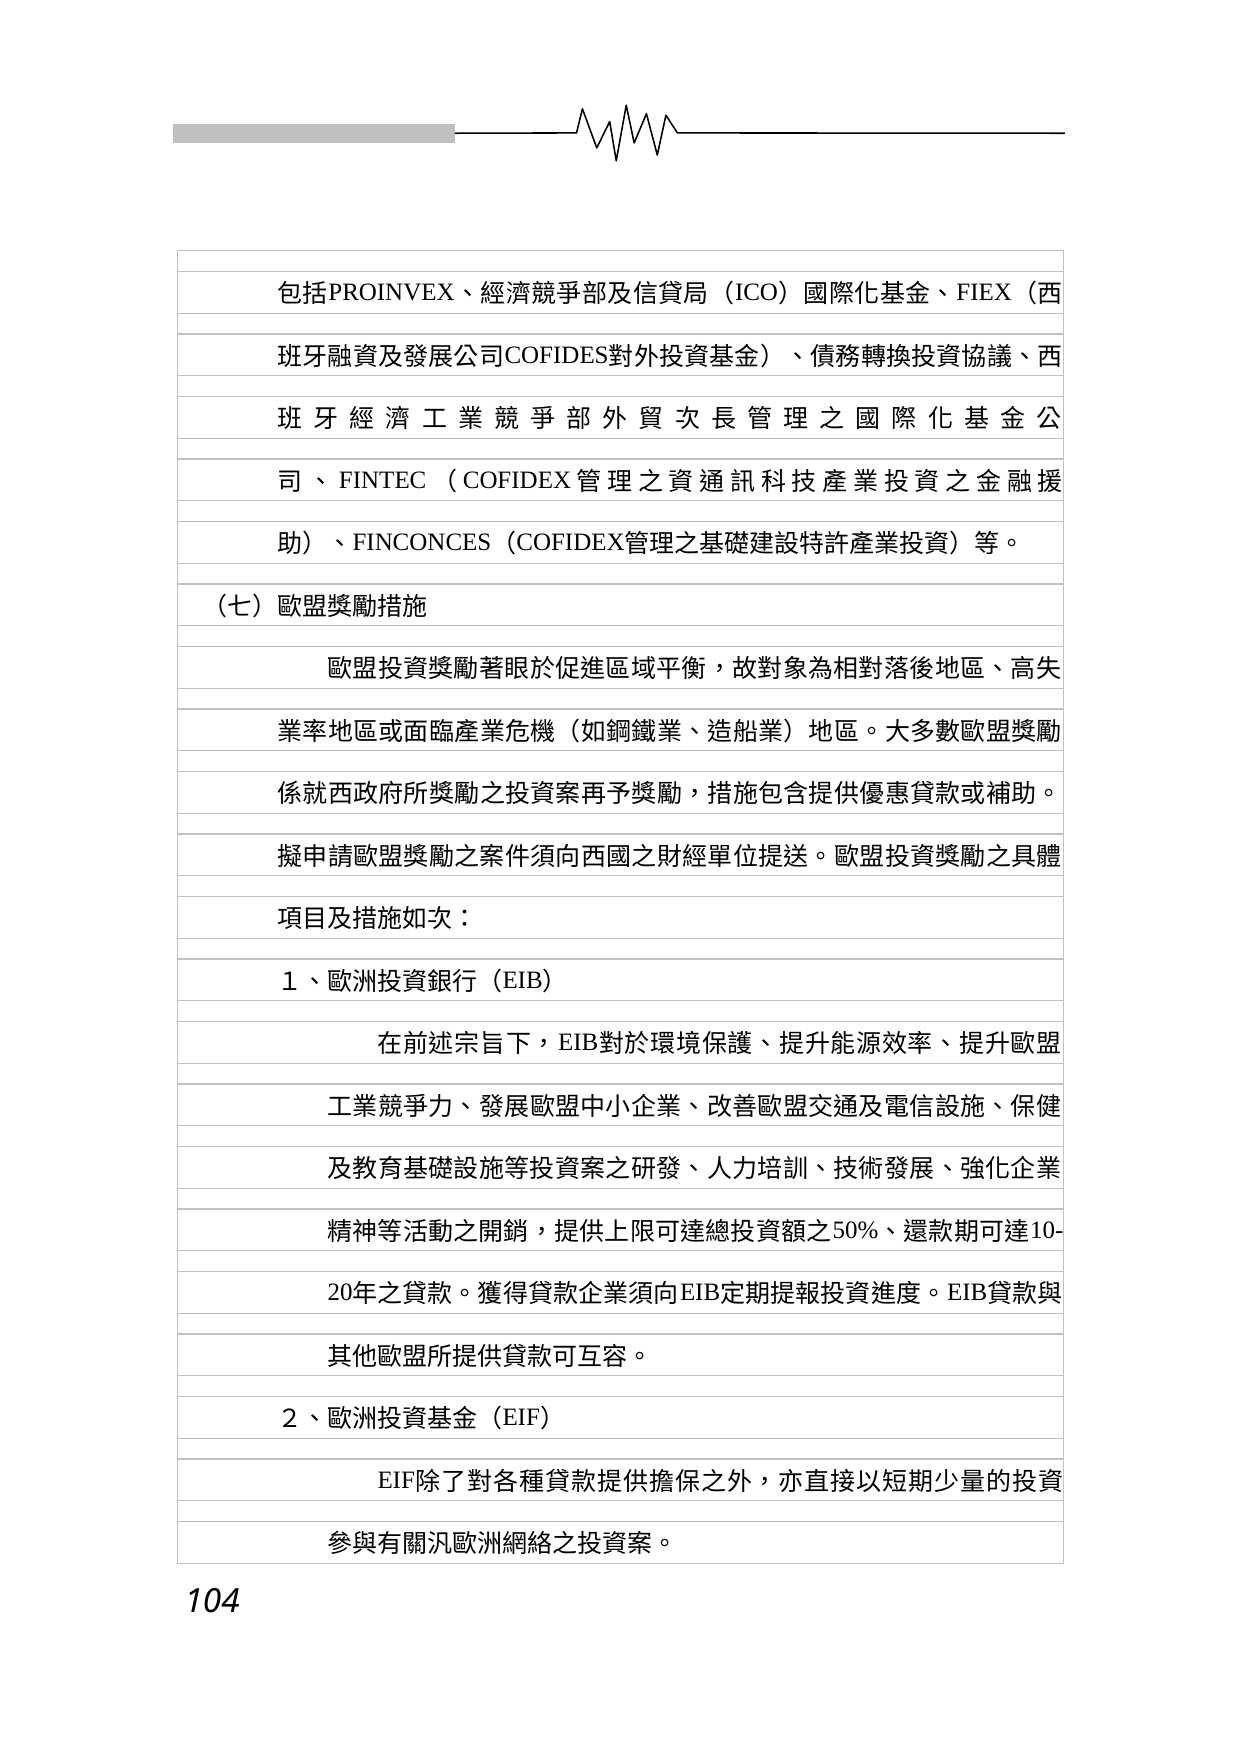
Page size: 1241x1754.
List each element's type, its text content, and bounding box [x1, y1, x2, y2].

text [202, 564, 1063, 583]
text [277, 689, 1063, 708]
text 20年之貸款。獲得貸款企業須向EIB定期提報投資進度。EIB貸款與 [327, 1272, 1063, 1313]
text 係就西政府所獎勵之投資案再予獎勵，措施包含提供優惠貸款或補助。 [277, 772, 1063, 813]
text （七）歐盟獎勵措施 [202, 585, 1063, 625]
text 歐盟投資獎勵著眼於促進區域平衡，故對象為相對落後地區、高失 [277, 647, 1063, 688]
text [277, 501, 1063, 521]
text 司、FINTEC（COFIDEX管理之資通訊科技產業投資之金融援 [277, 460, 1063, 500]
text [277, 876, 1063, 896]
text 項目及措施如次： [277, 897, 1063, 938]
text [327, 1189, 1063, 1208]
text 及教育基礎設施等投資案之研發、人力培訓、技術發展、強化企業 [327, 1147, 1063, 1188]
text 包括PROINVEX、經濟競爭部及信貸局（ICO）國際化基金、FIEX（西 [277, 272, 1063, 313]
text [327, 1251, 1063, 1271]
text 擬申請歐盟獎勵之案件須向西國之財經單位提送。歐盟投資獎勵之具體 [277, 835, 1063, 875]
text [327, 1501, 1063, 1521]
text [277, 314, 1063, 333]
text [277, 626, 1063, 646]
text [277, 814, 1063, 833]
text [277, 1376, 1063, 1396]
text [277, 376, 1063, 396]
text [277, 251, 1063, 271]
text [327, 1001, 1063, 1021]
text [327, 1314, 1063, 1333]
text [327, 1439, 1063, 1458]
text 其他歐盟所提供貸款可互容。 [327, 1335, 1063, 1375]
text 工業競爭力、發展歐盟中小企業、改善歐盟交通及電信設施、保健 [327, 1085, 1063, 1125]
text 在前述宗旨下，EIB對於環境保護、提升能源效率、提升歐盟 [327, 1022, 1063, 1063]
text 班牙融資及發展公司COFIDES對外投資基金）、債務轉換投資協議、西 [277, 335, 1063, 375]
text 助）、FINCONCES（COFIDEX管理之基礎建設特許產業投資）等。 [277, 522, 1063, 563]
text [327, 1064, 1063, 1083]
text 參與有關汎歐洲網絡之投資案。 [327, 1522, 1063, 1563]
text EIF除了對各種貸款提供擔保之外，亦直接以短期少量的投資 [327, 1460, 1063, 1500]
text [277, 751, 1063, 771]
text [327, 1126, 1063, 1146]
text [277, 939, 1063, 958]
text 精神等活動之開銷，提供上限可達總投資額之50%、還款期可達10- [327, 1210, 1063, 1250]
text １、歐洲投資銀行（EIB） [277, 960, 1063, 1000]
text 業率地區或面臨產業危機（如鋼鐵業、造船業）地區。大多數歐盟獎勵 [277, 710, 1063, 750]
text 班牙經濟工業競爭部外貿次長管理之國際化基金公 [277, 397, 1063, 438]
text ２、歐洲投資基金（EIF） [277, 1397, 1063, 1438]
text [277, 439, 1063, 458]
